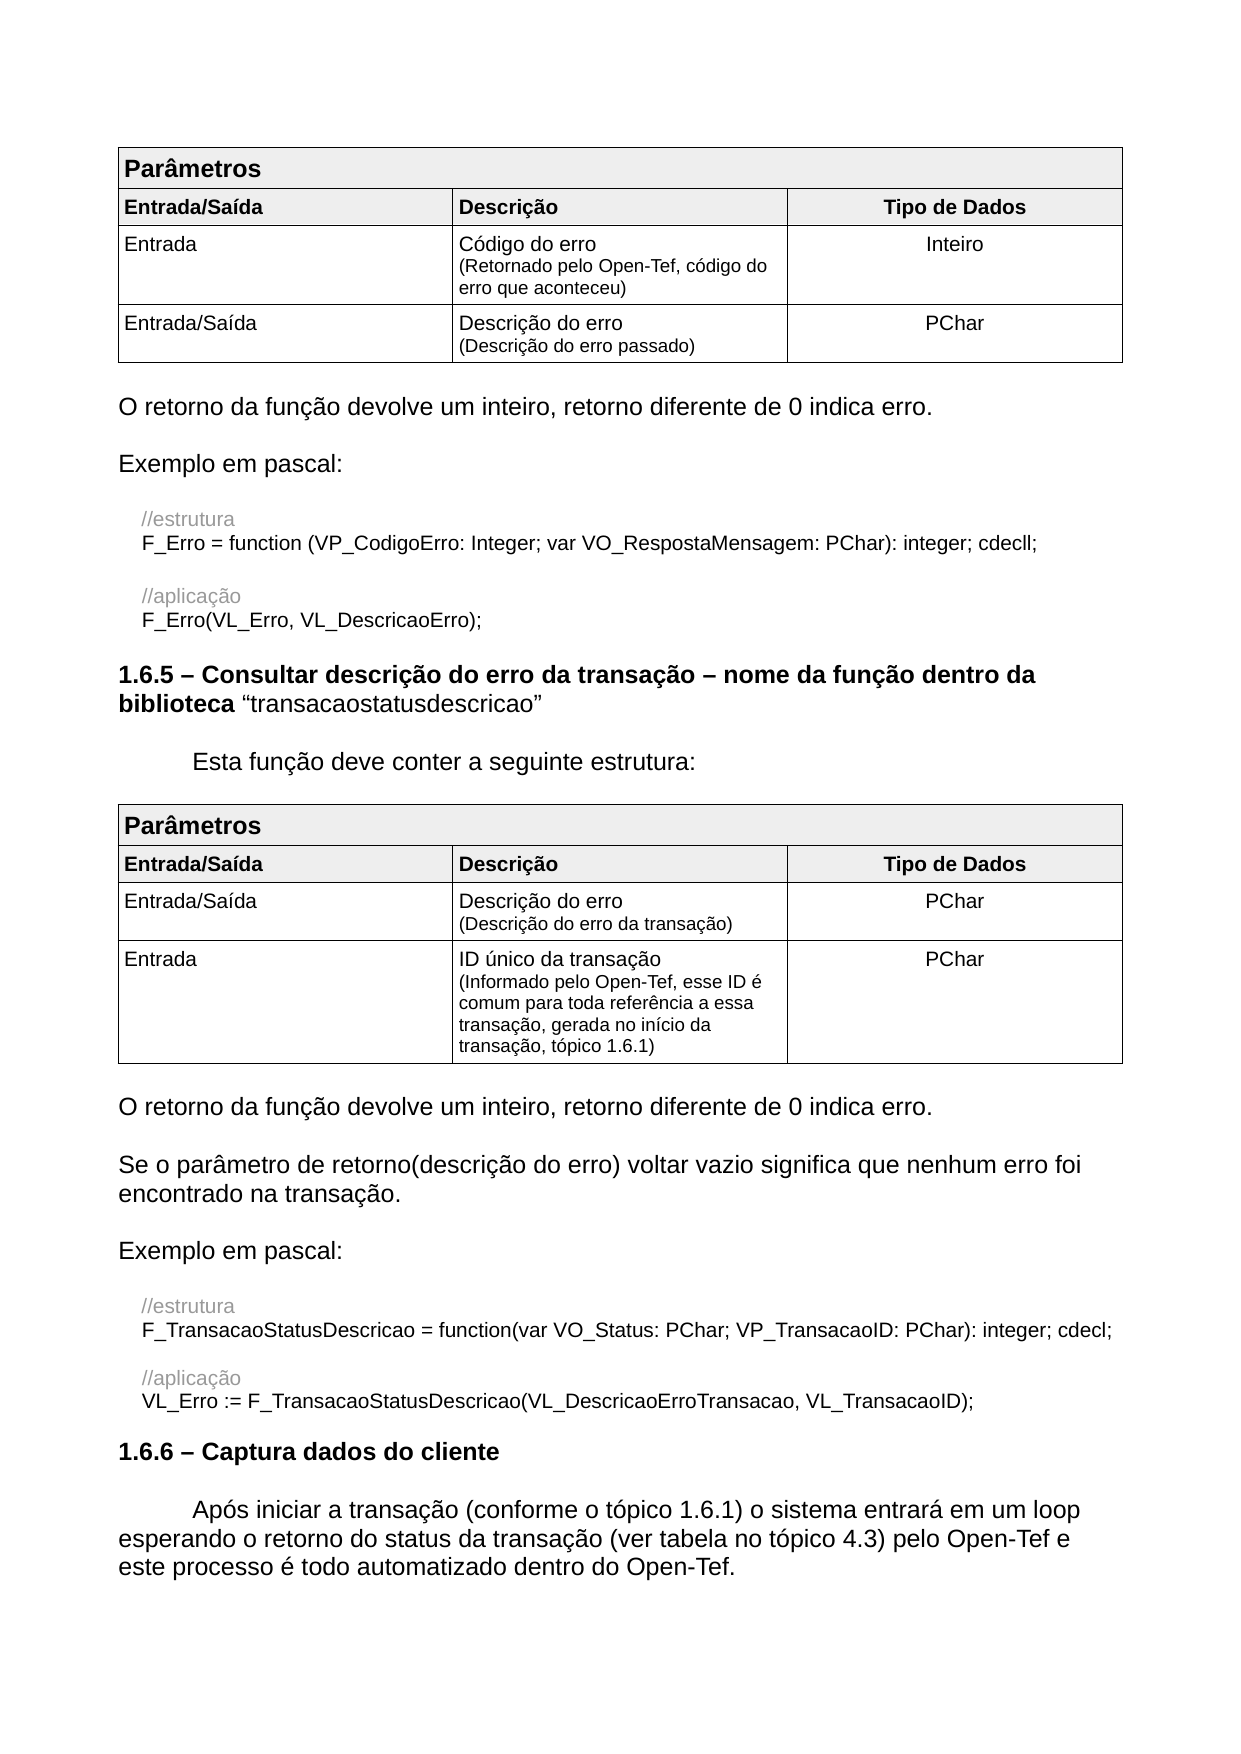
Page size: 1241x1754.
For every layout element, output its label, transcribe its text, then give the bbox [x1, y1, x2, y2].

text F_TransacaoStatusDescricao = function(var VO_Status: PChar; VP_TransacaoID: PChar): integer; cdecl; [118, 1317, 1122, 1341]
text Após iniciar a transação (conforme o tópico 1.6.1) o sistema entrará em um loop esperando o retorno do status da transação (ver tabela no tópico 4.3) pelo Open-Tef e este processo é todo automatizado dentro do Open-Tef. [118, 1495, 1122, 1581]
text Exemplo em pascal: [118, 449, 1122, 478]
table_cell Entrada/Saída [119, 846, 452, 882]
text O retorno da função devolve um inteiro, retorno diferente de 0 indica erro. [118, 1092, 1122, 1121]
text Se o parâmetro de retorno(descrição do erro) voltar vazio significa que nenhum erro foi encontrado na transação. [118, 1150, 1122, 1207]
table_cell Entrada [119, 226, 452, 304]
table_cell Entrada/Saída [119, 305, 452, 362]
table_header Parâmetros [119, 805, 1122, 845]
table_cell Entrada/Saída [119, 883, 452, 940]
text //aplicação [118, 1365, 1122, 1389]
table_cell PChar [788, 883, 1122, 940]
text 1.6.6 – Captura dados do cliente [118, 1437, 1122, 1466]
table_cell PChar [788, 305, 1122, 362]
table_cell Inteiro [788, 226, 1122, 304]
table_cell Tipo de Dados [788, 846, 1122, 882]
table_cell Código do erro (Retornado pelo Open-Tef, código do erro que aconteceu) [453, 226, 787, 304]
text F_Erro(VL_Erro, VL_DescricaoErro); [118, 608, 1122, 632]
table_cell Descrição do erro (Descrição do erro da transação) [453, 883, 787, 940]
text Esta função deve conter a seguinte estrutura: [118, 747, 1122, 775]
text VL_Erro := F_TransacaoStatusDescricao(VL_DescricaoErroTransacao, VL_TransacaoID); [118, 1389, 1122, 1413]
table_cell Descrição [453, 846, 787, 882]
table_cell Entrada [119, 941, 452, 1062]
table_header Parâmetros [119, 148, 1122, 188]
table_cell ID único da transação (Informado pelo Open-Tef, esse ID é comum para toda referência a essa transação, gerada no início da transação, tópico 1.6.1) [453, 941, 787, 1062]
text Exemplo em pascal: [118, 1236, 1122, 1265]
text F_Erro = function (VP_CodigoErro: Integer; var VO_RespostaMensagem: PChar): integer; cdecll; [118, 531, 1122, 555]
table_cell Tipo de Dados [788, 189, 1122, 224]
text //estrutura [118, 507, 1122, 531]
text O retorno da função devolve um inteiro, retorno diferente de 0 indica erro. [118, 392, 1122, 421]
text 1.6.5 – Consultar descrição do erro da transação – nome da função dentro da biblioteca “transacaostatusdescricao” [118, 660, 1122, 718]
text //estrutura [118, 1293, 1122, 1317]
text //aplicação [118, 584, 1122, 608]
table_cell PChar [788, 941, 1122, 1062]
table_cell Descrição do erro (Descrição do erro passado) [453, 305, 787, 362]
table_cell Descrição [453, 189, 787, 224]
table_cell Entrada/Saída [119, 189, 452, 224]
